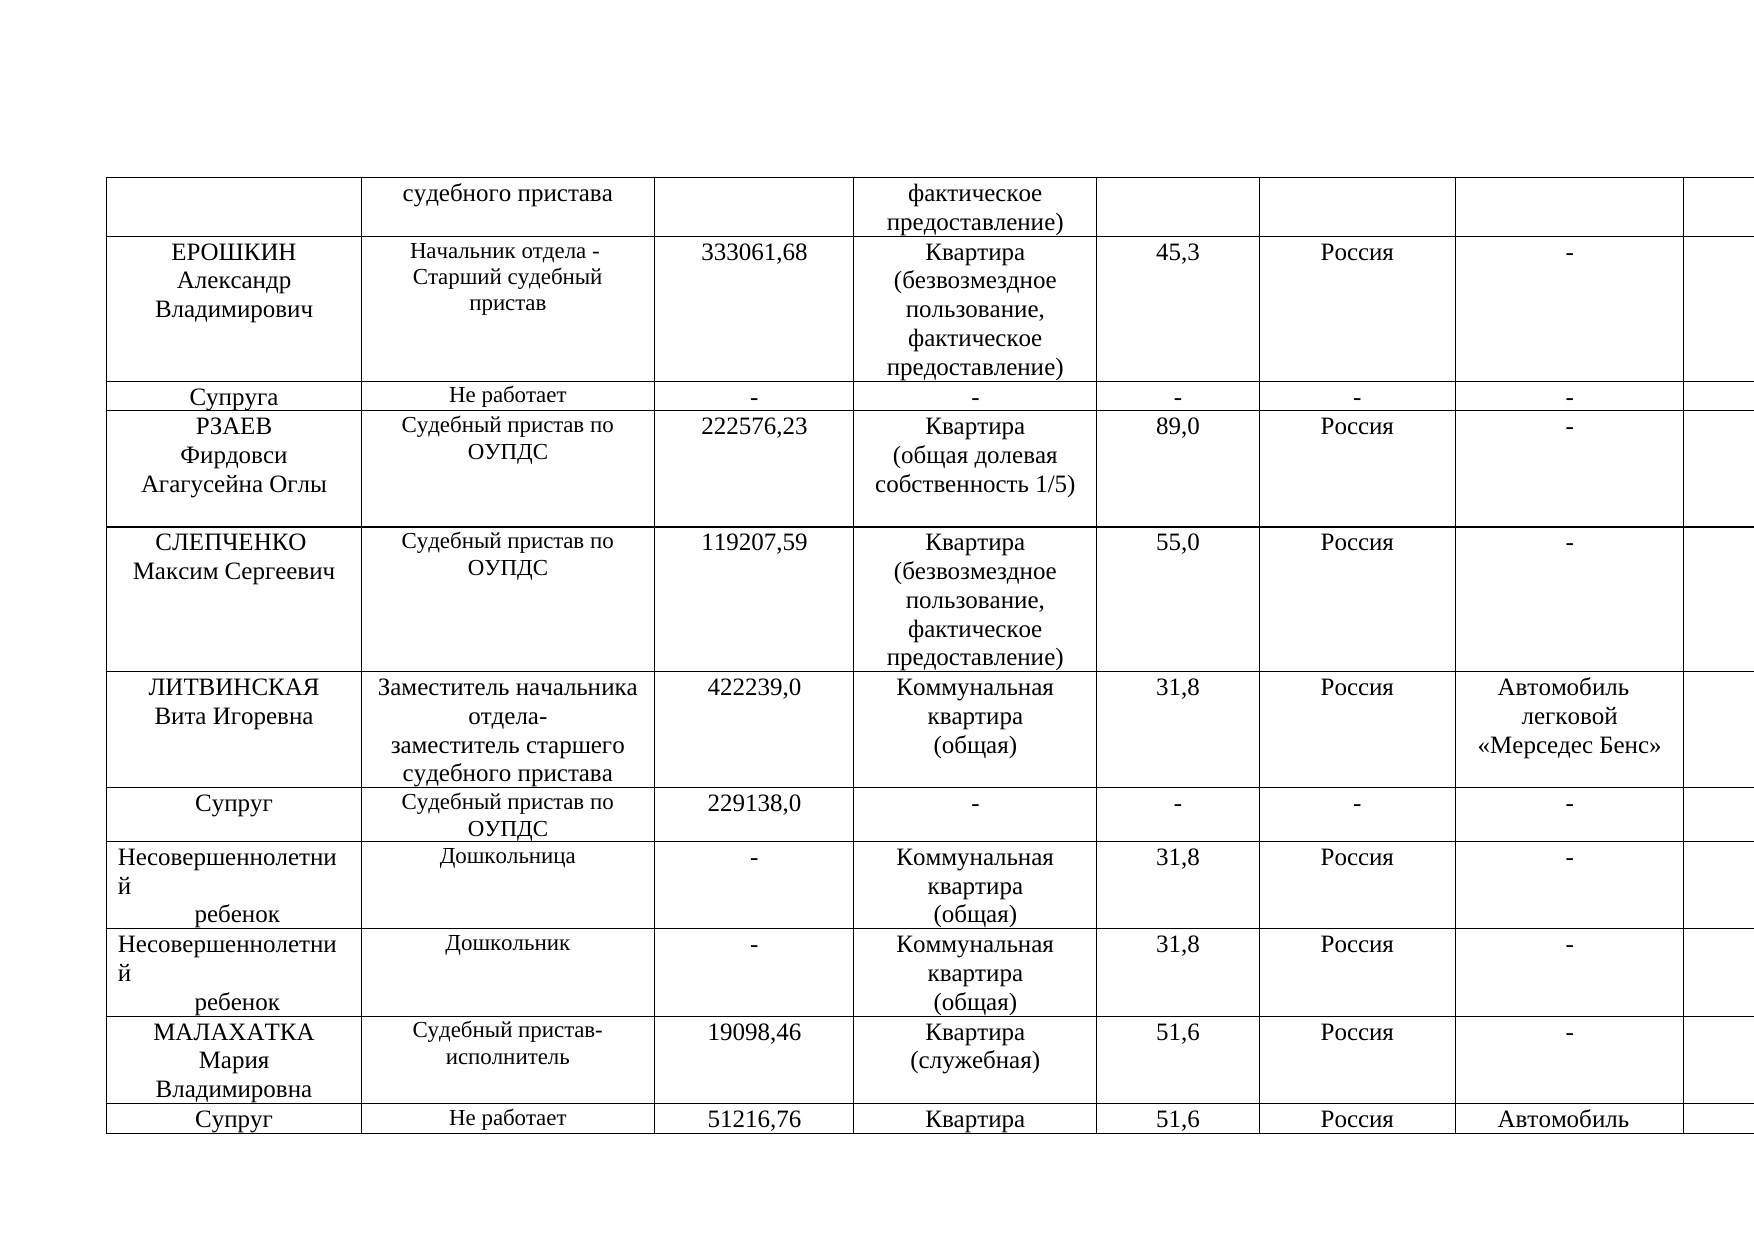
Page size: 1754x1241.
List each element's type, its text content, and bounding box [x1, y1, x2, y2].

table_cell [1097, 178, 1259, 236]
table_cell Квартира (служебная) [854, 1017, 1096, 1103]
table_cell - [1456, 1017, 1683, 1103]
table_cell Дошкольница [362, 842, 654, 928]
table_cell Начальник отдела - Старший судебный пристав [362, 237, 654, 381]
table_cell [107, 178, 361, 236]
table_cell - [854, 382, 1096, 410]
table_cell [1260, 178, 1455, 236]
table_cell Супруг [107, 788, 361, 841]
table_cell Россия [1260, 528, 1455, 671]
table_cell Судебный пристав-исполнитель [362, 1017, 654, 1103]
table_cell - [1456, 528, 1683, 671]
table_cell ЛИТВИНСКАЯ Вита Игоревна [107, 672, 361, 787]
table_cell Россия [1260, 411, 1455, 526]
table_cell [1684, 1104, 1754, 1133]
table_cell - [1260, 788, 1455, 841]
table_cell Несовершеннолетний ребенок [107, 929, 361, 1016]
table_cell Россия [1260, 1104, 1455, 1133]
table_cell - [1097, 382, 1259, 410]
table_cell Автомобиль легковой «Мерседес Бенс» [1456, 672, 1683, 787]
table_cell 119207,59 [655, 528, 853, 671]
table_cell 51,6 [1097, 1104, 1259, 1133]
table_cell - [1456, 411, 1683, 526]
table_cell Россия [1260, 842, 1455, 928]
table_cell - [1097, 788, 1259, 841]
table_cell [1684, 929, 1754, 1016]
table_cell 51,6 [1097, 1017, 1259, 1103]
table_cell [655, 178, 853, 236]
table_cell Коммунальная квартира (общая) [854, 672, 1096, 787]
table_cell - [1456, 788, 1683, 841]
table_cell Квартира (безвозмездное пользование, фактическое предоставление) [854, 528, 1096, 671]
table_cell МАЛАХАТКА Мария Владимировна [107, 1017, 361, 1103]
table_cell Россия [1260, 672, 1455, 787]
table_cell фактическое предоставление) [854, 178, 1096, 236]
table_cell СЛЕПЧЕНКО Максим Сергеевич [107, 528, 361, 671]
table_cell Россия [1260, 929, 1455, 1016]
table_cell 51216,76 [655, 1104, 853, 1133]
table_cell [1684, 1017, 1754, 1103]
table_cell 31,8 [1097, 929, 1259, 1016]
table_cell [1684, 178, 1754, 236]
table_cell Автомобиль [1456, 1104, 1683, 1133]
table_cell [1684, 672, 1754, 787]
table_cell 31,8 [1097, 842, 1259, 928]
table_cell Не работает [362, 1104, 654, 1133]
table_cell - [655, 842, 853, 928]
table_cell 229138,0 [655, 788, 853, 841]
table_cell 45,3 [1097, 237, 1259, 381]
table_cell Квартира [854, 1104, 1096, 1133]
table_cell Коммунальная квартира (общая) [854, 929, 1096, 1016]
table_cell Коммунальная квартира (общая) [854, 842, 1096, 928]
table_cell 31,8 [1097, 672, 1259, 787]
table_cell Дошкольник [362, 929, 654, 1016]
table_cell - [655, 929, 853, 1016]
table_cell Квартира (безвозмездное пользование, фактическое предоставление) [854, 237, 1096, 381]
table_cell Заместитель начальника отдела- заместитель старшего судебного пристава [362, 672, 654, 787]
table_cell - [1456, 237, 1683, 381]
table_cell Супруг [107, 1104, 361, 1133]
table_cell - [1456, 178, 1683, 236]
table_cell - [1260, 382, 1455, 410]
table_cell 422239,0 [655, 672, 853, 787]
table_cell судебного пристава [362, 178, 654, 236]
table_cell [1684, 237, 1754, 381]
table_cell Россия [1260, 1017, 1455, 1103]
table_cell Несовершеннолетний ребенок [107, 842, 361, 928]
table_cell [1684, 411, 1754, 526]
table_cell 89,0 [1097, 411, 1259, 526]
table_cell Россия [1260, 237, 1455, 381]
table_cell РЗАЕВ Фирдовси Агагусейна Оглы [107, 411, 361, 526]
table_cell Не работает [362, 382, 654, 410]
table_cell 333061,68 [655, 237, 853, 381]
table_cell - [655, 382, 853, 410]
table_cell [1684, 382, 1754, 410]
table_cell [1684, 842, 1754, 928]
table_cell Супруга [107, 382, 361, 410]
table_cell 222576,23 [655, 411, 853, 526]
table_cell 55,0 [1097, 528, 1259, 671]
table_cell Судебный пристав по ОУПДС [362, 411, 654, 526]
table_cell Судебный пристав по ОУПДС [362, 528, 654, 671]
table_cell Квартира (общая долевая собственность 1/5) [854, 411, 1096, 526]
table_cell 19098,46 [655, 1017, 853, 1103]
table_cell Судебный пристав по ОУПДС [362, 788, 654, 841]
table_cell - [1456, 382, 1683, 410]
table_cell [1684, 788, 1754, 841]
table_cell - [1456, 842, 1683, 928]
table_cell - [854, 788, 1096, 841]
table_cell - [1456, 929, 1683, 1016]
table_cell [1684, 528, 1754, 671]
table_cell ЕРОШКИН Александр Владимирович [107, 237, 361, 381]
